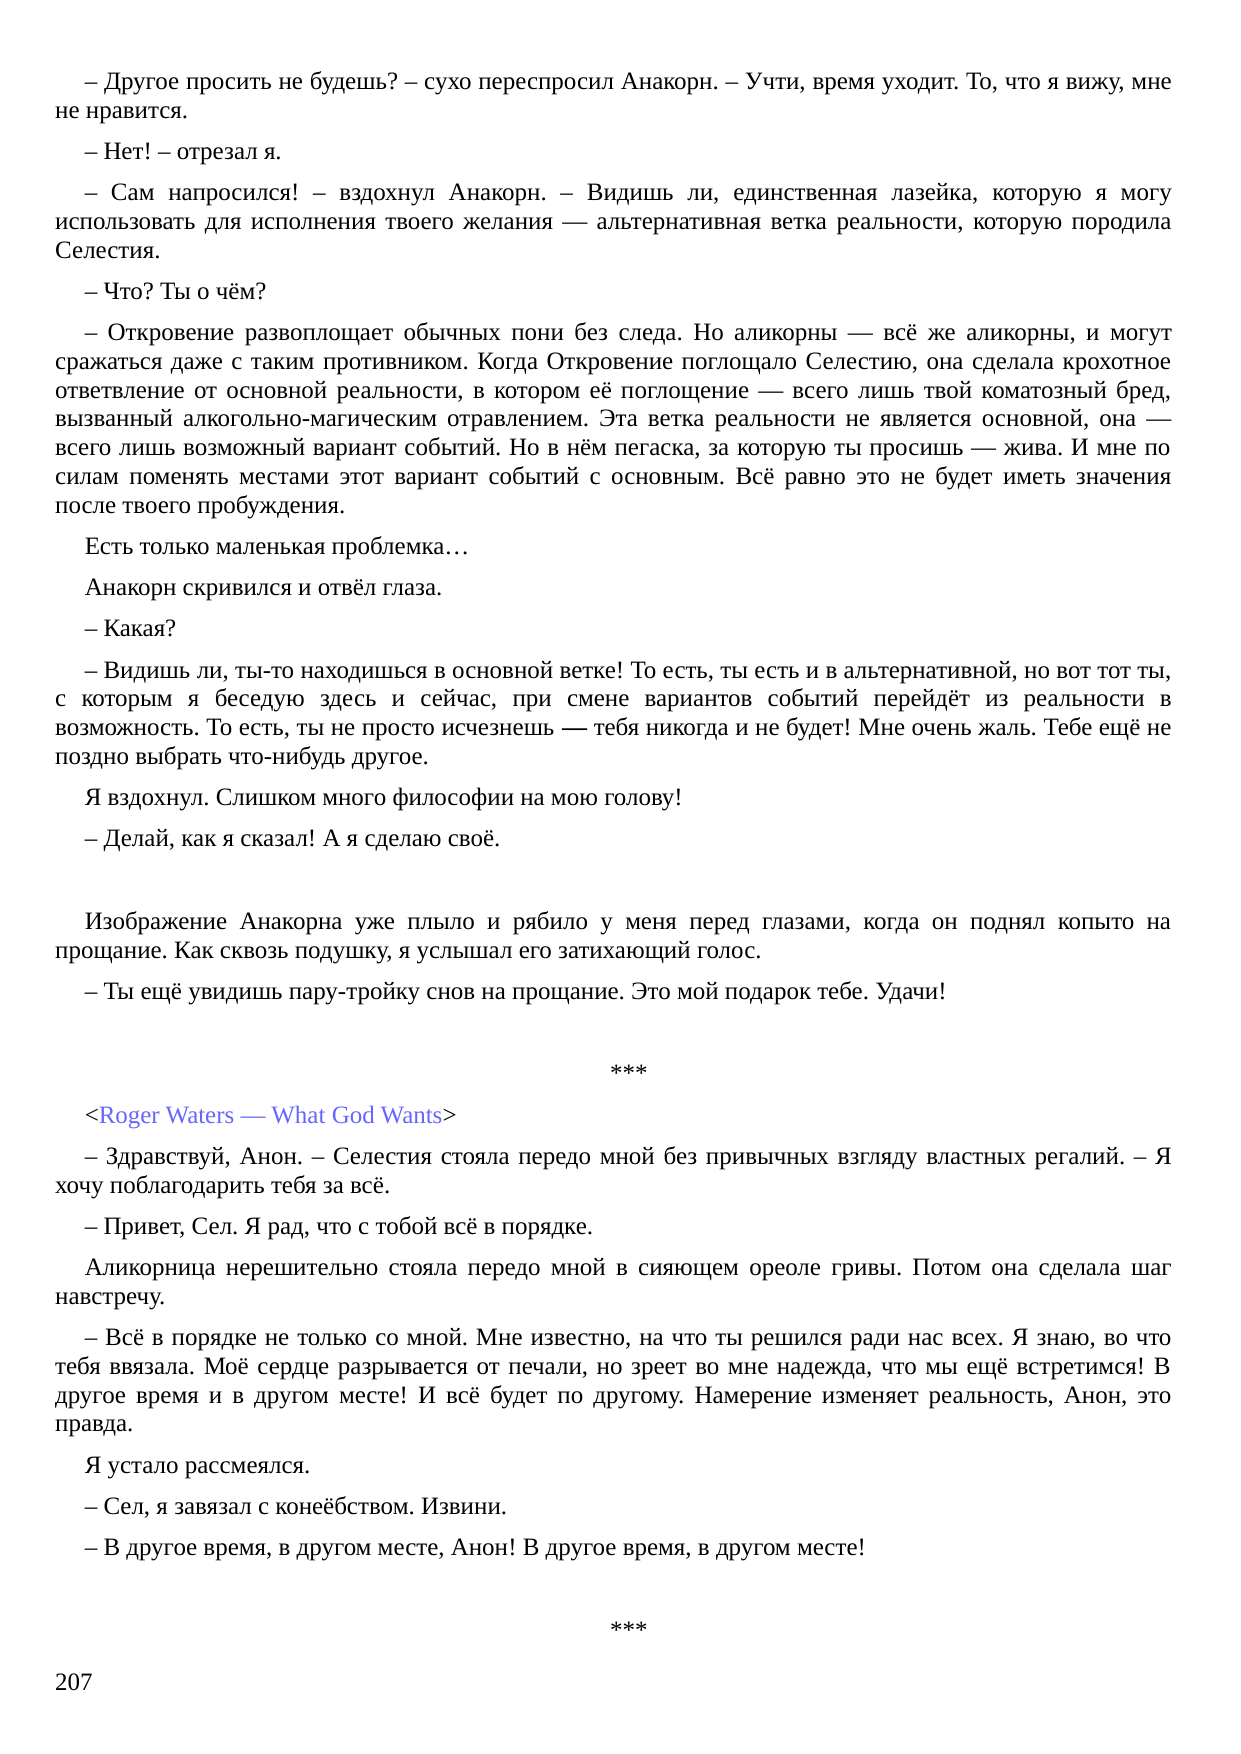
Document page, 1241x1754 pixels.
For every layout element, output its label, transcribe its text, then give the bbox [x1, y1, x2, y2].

text – Какая? [55, 613, 1173, 642]
text – Привет, Сел. Я рад, что с тобой всё в порядке. [55, 1211, 1173, 1240]
text – Сам напросился! – вздохнул Анакорн. – Видишь ли, единственная лазейка, которую я могу использовать для исполнения твоего желания — альтернативная ветка реальности, которую породила Селестия. [55, 177, 1173, 263]
text Изображение Анакорна уже плыло и рябило у меня перед глазами, когда он поднял копыто на прощание. Как сквозь подушку, я услышал его затихающий голос. [55, 906, 1173, 963]
text – Ты ещё увидишь пару-тройку снов на прощание. Это мой подарок тебе. Удачи! [55, 976, 1173, 1005]
text Я вздохнул. Слишком много философии на мою голову! [55, 782, 1173, 811]
text <Roger Waters — What God Wants> [55, 1100, 1173, 1128]
text – Нет! – отрезал я. [55, 136, 1173, 165]
text Аликорница нерешительно стояла передо мной в сияющем ореоле гривы. Потом она сделала шаг навстречу. [55, 1252, 1173, 1310]
text – Всё в порядке не только со мной. Мне известно, на что ты решился ради нас всех. Я знаю, во что тебя ввязала. Моё сердце разрывается от печали, но зреет во мне надежда, что мы ещё встретимся! В другое время и в другом месте! И всё будет по другому. Намерение изменяет реальность, Анон, это правда. [55, 1322, 1173, 1437]
text *** [55, 1058, 1173, 1087]
text – Откровение развоплощает обычных пони без следа. Но аликорны — всё же аликорны, и могут сражаться даже с таким противником. Когда Откровение поглощало Селестию, она сделала крохотное ответвление от основной реальности, в котором её поглощение — всего лишь твой коматозный бред, вызванный алкогольно-магическим отравлением. Эта ветка реальности не является основной, она — всего лишь возможный вариант событий. Но в нём пегаска, за которую ты просишь — жива. И мне по силам поменять местами этот вариант событий с основным. Всё равно это не будет иметь значения после твоего пробуждения. [55, 317, 1173, 518]
text – Делай, как я сказал! А я сделаю своё. [55, 823, 1173, 852]
text Анакорн скривился и отвёл глаза. [55, 572, 1173, 601]
text Есть только маленькая проблемка… [55, 531, 1173, 560]
text Я устало рассмеялся. [55, 1450, 1173, 1478]
text – Сел, я завязал с конеёбством. Извини. [55, 1491, 1173, 1520]
text – В другое время, в другом месте, Анон! В другое время, в другом месте! [55, 1532, 1173, 1561]
text – Другое просить не будешь? – сухо переспросил Анакорн. – Учти, время уходит. То, что я вижу, мне не нравится. [55, 66, 1173, 123]
text – Здравствуй, Анон. – Селестия стояла передо мной без привычных взгляду властных регалий. – Я хочу поблагодарить тебя за всё. [55, 1141, 1173, 1198]
text *** [55, 1615, 1173, 1643]
text – Что? Ты о чём? [55, 276, 1173, 305]
text – Видишь ли, ты-то находишься в основной ветке! То есть, ты есть и в альтернативной, но вот тот ты, с которым я беседую здесь и сейчас, при смене вариантов событий перейдёт из реальности в возможность. То есть, ты не просто исчезнешь — тебя никогда и не будет! Мне очень жаль. Тебе ещё не поздно выбрать что-нибудь другое. [55, 655, 1173, 770]
